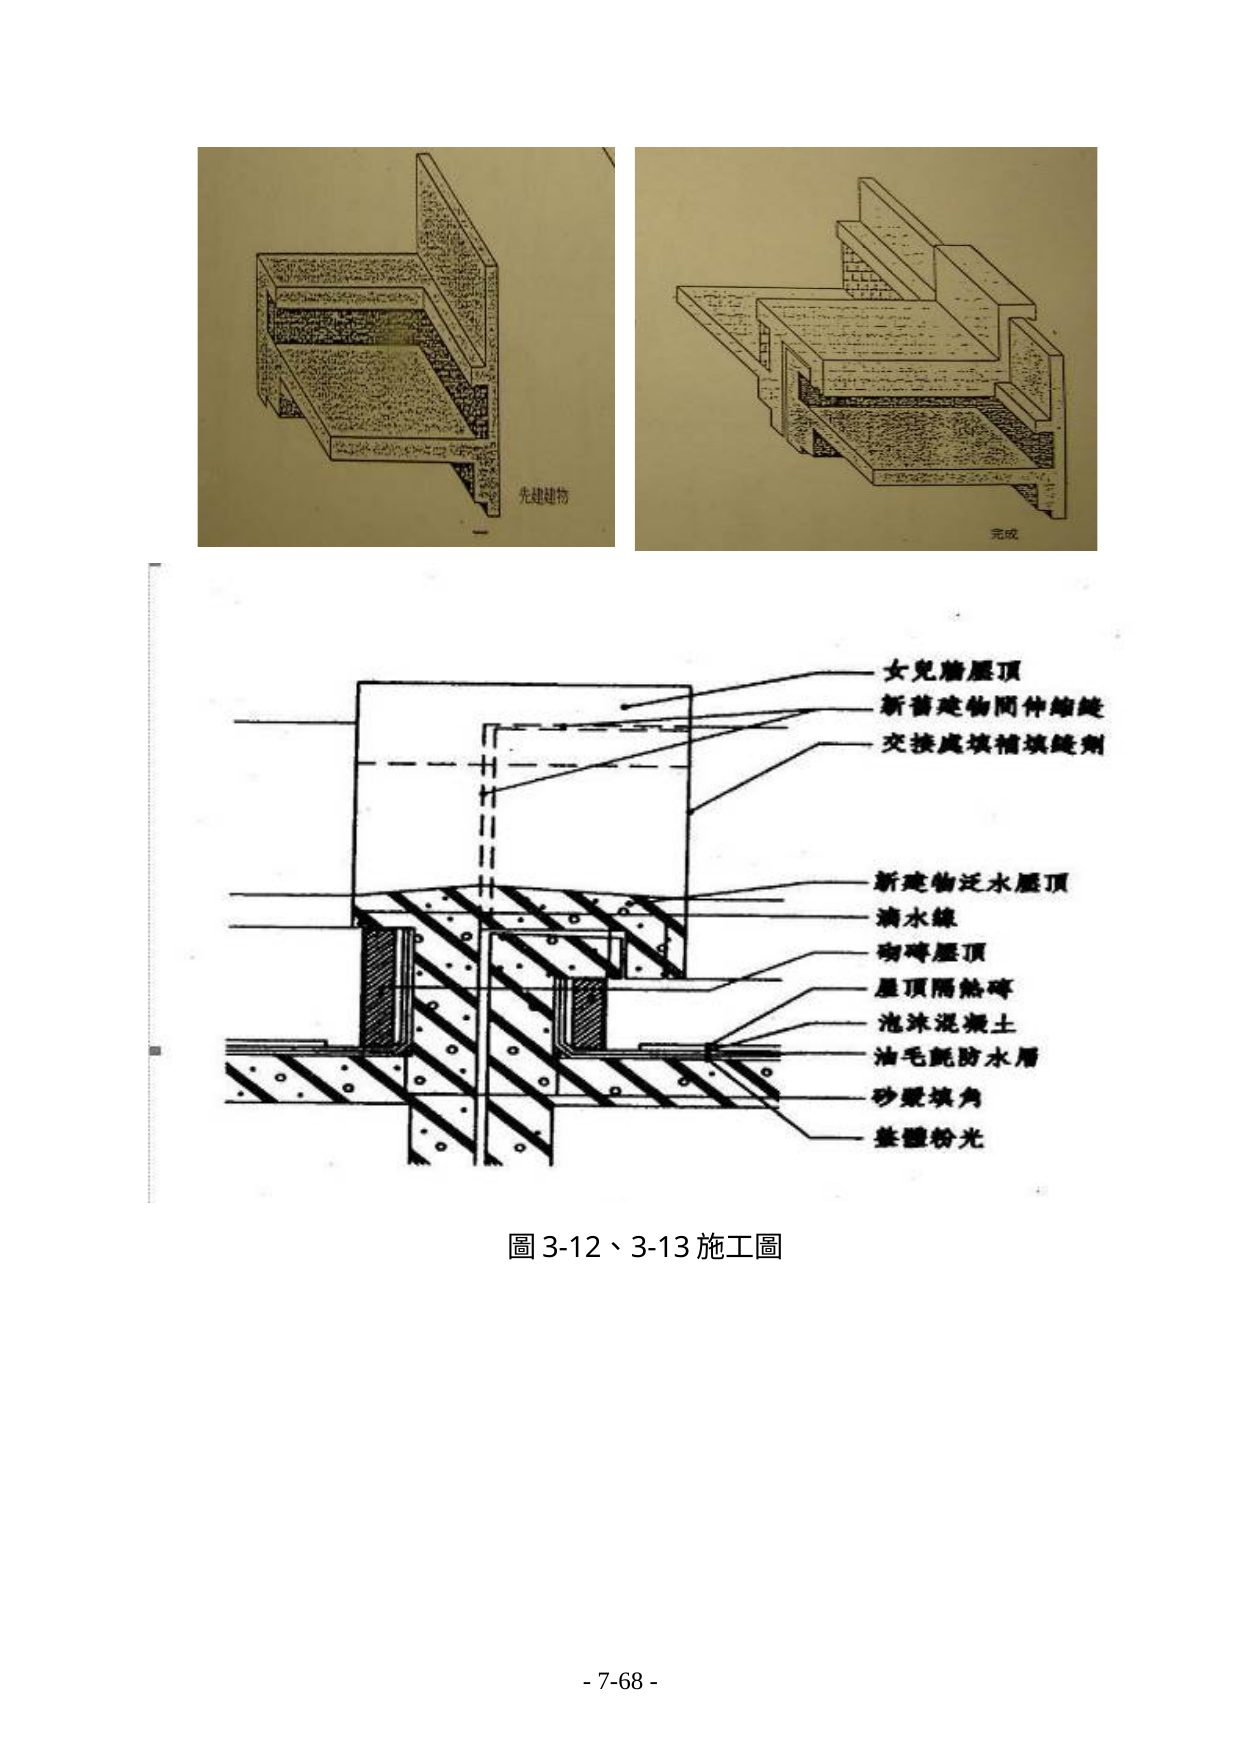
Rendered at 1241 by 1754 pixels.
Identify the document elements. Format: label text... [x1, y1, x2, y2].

table_header [624, 148, 1104, 563]
picture [147, 563, 1135, 1203]
table_header [186, 148, 623, 563]
text 圖3-12、3-13施工圖 [198, 1223, 1092, 1266]
picture [197, 147, 615, 547]
picture [634, 147, 1098, 551]
